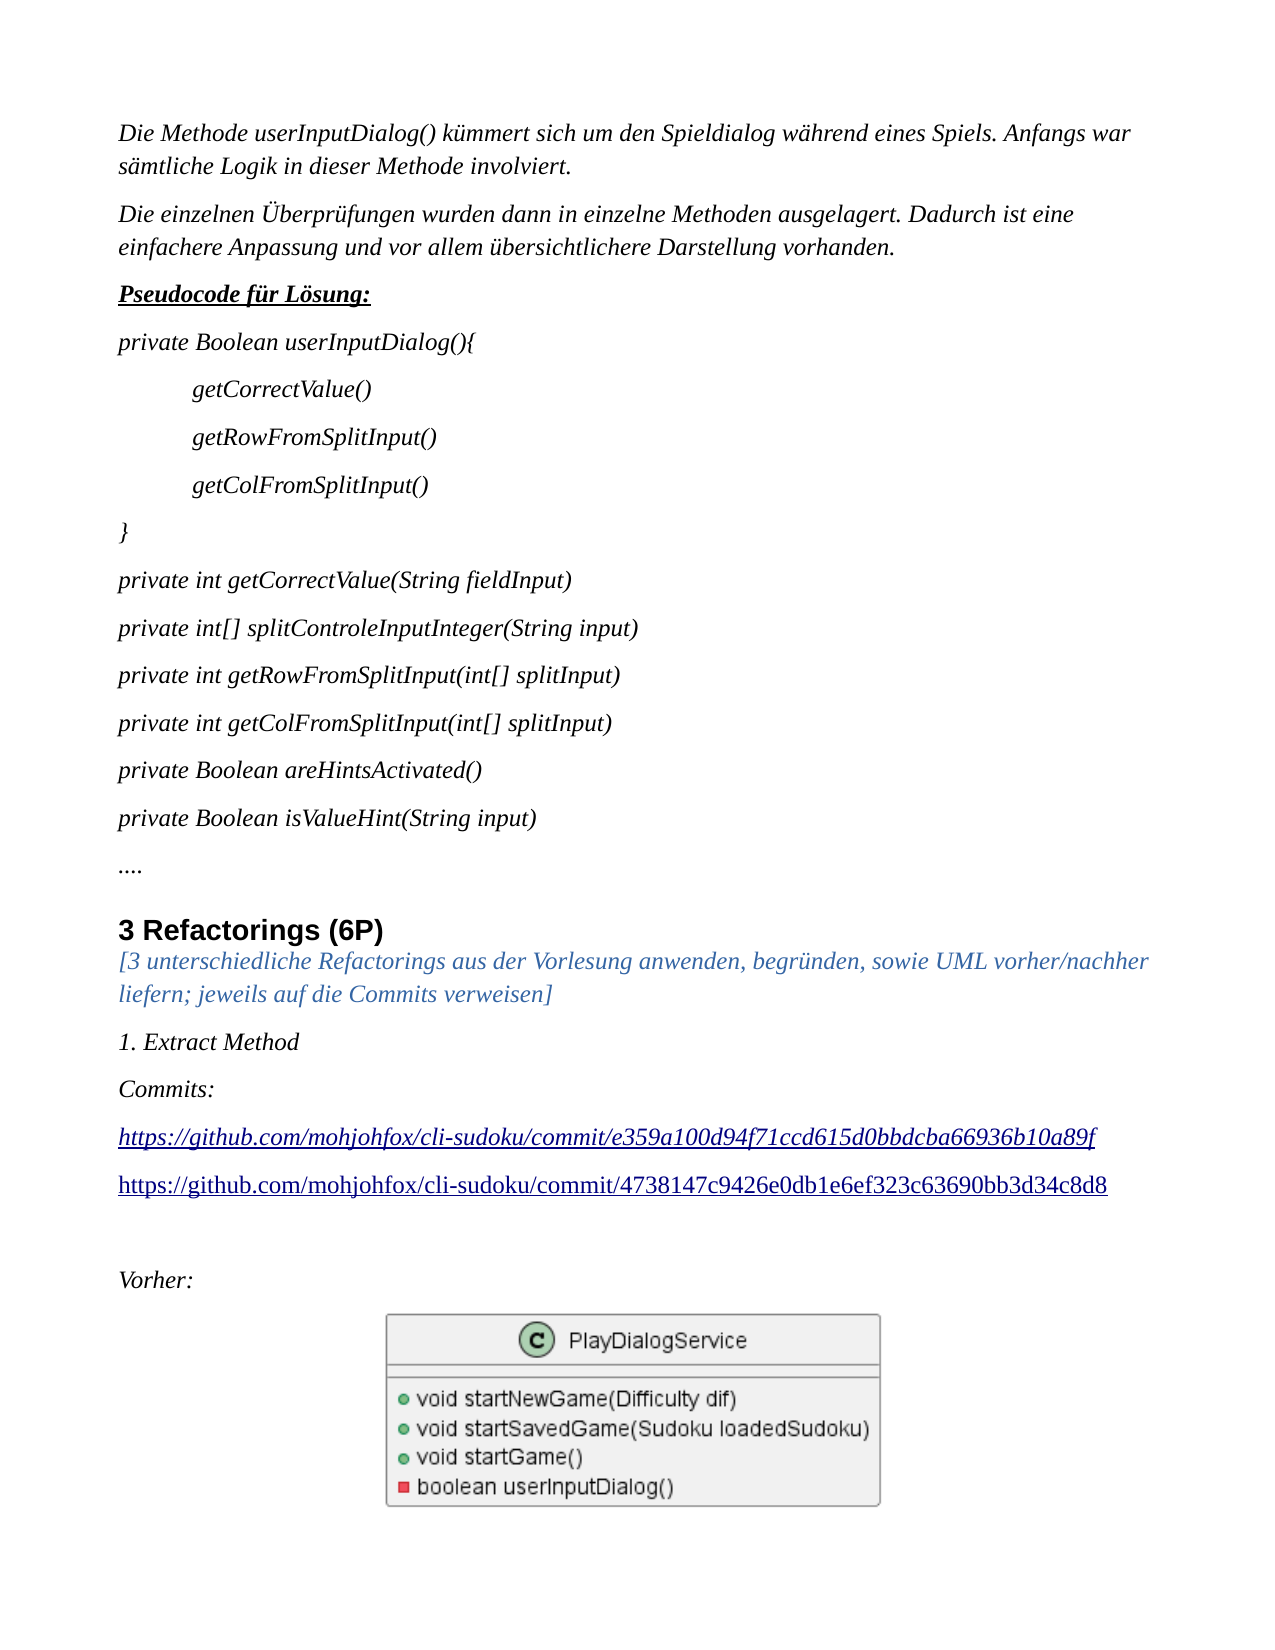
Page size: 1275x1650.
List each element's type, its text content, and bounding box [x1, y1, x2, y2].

text private Boolean isValueHint(String input) [118, 803, 1157, 832]
text private int[] splitControleInputInteger(String input) [118, 613, 1157, 641]
text getCorrectValue() [118, 374, 1157, 403]
text private int getColFromSplitInput(int[] splitInput) [118, 708, 1157, 737]
text } [118, 517, 1157, 546]
text Commits: [118, 1074, 1157, 1103]
text getRowFromSplitInput() [118, 422, 1157, 451]
text getColFromSplitInput() [118, 470, 1157, 498]
text private int getCorrectValue(String fieldInput) [118, 565, 1157, 594]
text private int getRowFromSplitInput(int[] splitInput) [118, 660, 1157, 689]
text 1. Extract Method [118, 1027, 1157, 1056]
text Pseudocode für Lösung: [118, 279, 1157, 308]
text https://github.com/mohjohfox/cli-sudoku/commit/e359a100d94f71ccd615d0bbdcba66936b10a89f [118, 1122, 1157, 1151]
text https://github.com/mohjohfox/cli-sudoku/commit/4738147c9426e0db1e6ef323c63690bb3d34c8d8 [118, 1170, 1157, 1198]
text private Boolean areHintsActivated() [118, 755, 1157, 784]
text Die einzelnen Überprüfungen wurden dann in einzelne Methoden ausgelagert. Dadurch ist eine einfachere Anpassung und vor allem übersichtlichere Darstellung vorhanden. [118, 199, 1157, 261]
text Die Methode userInputDialog() kümmert sich um den Spieldialog während eines Spiels. Anfangs war sämtliche Logik in dieser Methode involviert. [118, 118, 1157, 180]
text private Boolean userInputDialog(){ [118, 327, 1157, 356]
text .... [118, 851, 1157, 879]
text Vorher: [118, 1265, 1157, 1294]
subtitle 3 Refactorings (6P) [118, 913, 1157, 946]
text [3 unterschiedliche Refactorings aus der Vorlesung anwenden, begründen, sowie UML vorher/nachher liefern; jeweils auf die Commits verweisen] [118, 946, 1157, 1008]
